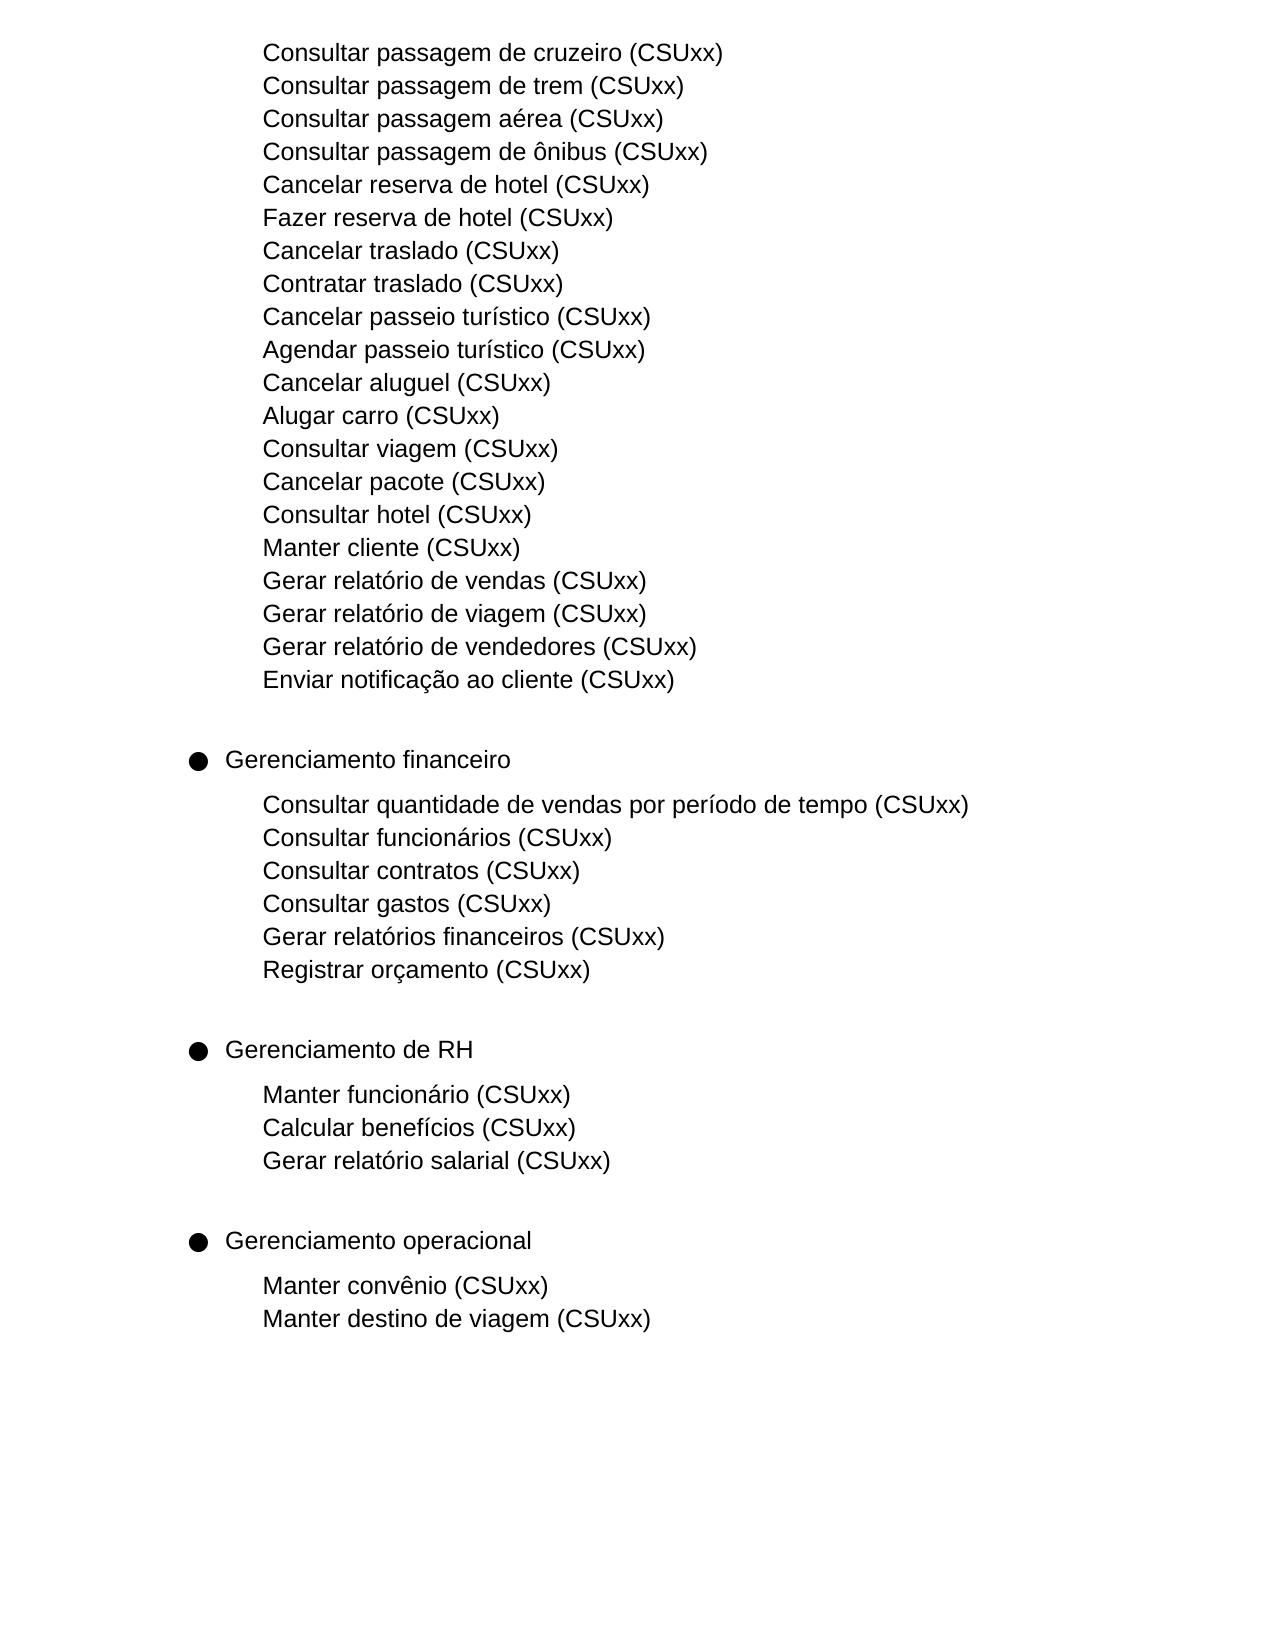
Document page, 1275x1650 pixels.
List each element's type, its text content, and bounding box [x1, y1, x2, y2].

list Gerar relatório de viagem (CSUxx) [262, 599, 1125, 628]
list Gerar relatório salarial (CSUxx) [262, 1146, 1125, 1175]
list Manter cliente (CSUxx) [262, 533, 1125, 562]
list Gerar relatórios financeiros (CSUxx) [262, 922, 1125, 951]
list Contratar traslado (CSUxx) [262, 269, 1125, 298]
list Consultar viagem (CSUxx) [262, 434, 1125, 463]
list Manter destino de viagem (CSUxx) [262, 1304, 1125, 1333]
list Consultar hotel (CSUxx) [262, 500, 1125, 529]
list Consultar passagem de trem (CSUxx) [262, 71, 1125, 99]
list Manter funcionário (CSUxx) [262, 1080, 1125, 1109]
list Gerar relatório de vendas (CSUxx) [262, 566, 1125, 595]
list Consultar funcionários (CSUxx) [262, 823, 1125, 852]
list Consultar quantidade de vendas por período de tempo (CSUxx) [262, 790, 1125, 819]
list Cancelar traslado (CSUxx) [262, 236, 1125, 265]
list Calcular benefícios (CSUxx) [262, 1113, 1125, 1142]
list Agendar passeio turístico (CSUxx) [262, 335, 1125, 364]
list Manter convênio (CSUxx) [262, 1271, 1125, 1300]
list Cancelar aluguel (CSUxx) [262, 368, 1125, 397]
list Consultar contratos (CSUxx) [262, 856, 1125, 885]
list Fazer reserva de hotel (CSUxx) [262, 203, 1125, 232]
list Gerenciamento de RH [187, 1021, 1125, 1072]
list Gerenciamento operacional [187, 1212, 1125, 1263]
list Cancelar reserva de hotel (CSUxx) [262, 170, 1125, 199]
list Consultar passagem de ônibus (CSUxx) [262, 137, 1125, 166]
list Alugar carro (CSUxx) [262, 401, 1125, 430]
list Enviar notificação ao cliente (CSUxx) [262, 665, 1125, 694]
list Cancelar passeio turístico (CSUxx) [262, 302, 1125, 331]
list Consultar passagem aérea (CSUxx) [262, 104, 1125, 133]
list Cancelar pacote (CSUxx) [262, 467, 1125, 496]
list Consultar gastos (CSUxx) [262, 889, 1125, 918]
list Registrar orçamento (CSUxx) [262, 955, 1125, 984]
list Consultar passagem de cruzeiro (CSUxx) [262, 38, 1125, 67]
list Gerar relatório de vendedores (CSUxx) [262, 632, 1125, 661]
list Gerenciamento financeiro [187, 731, 1125, 782]
